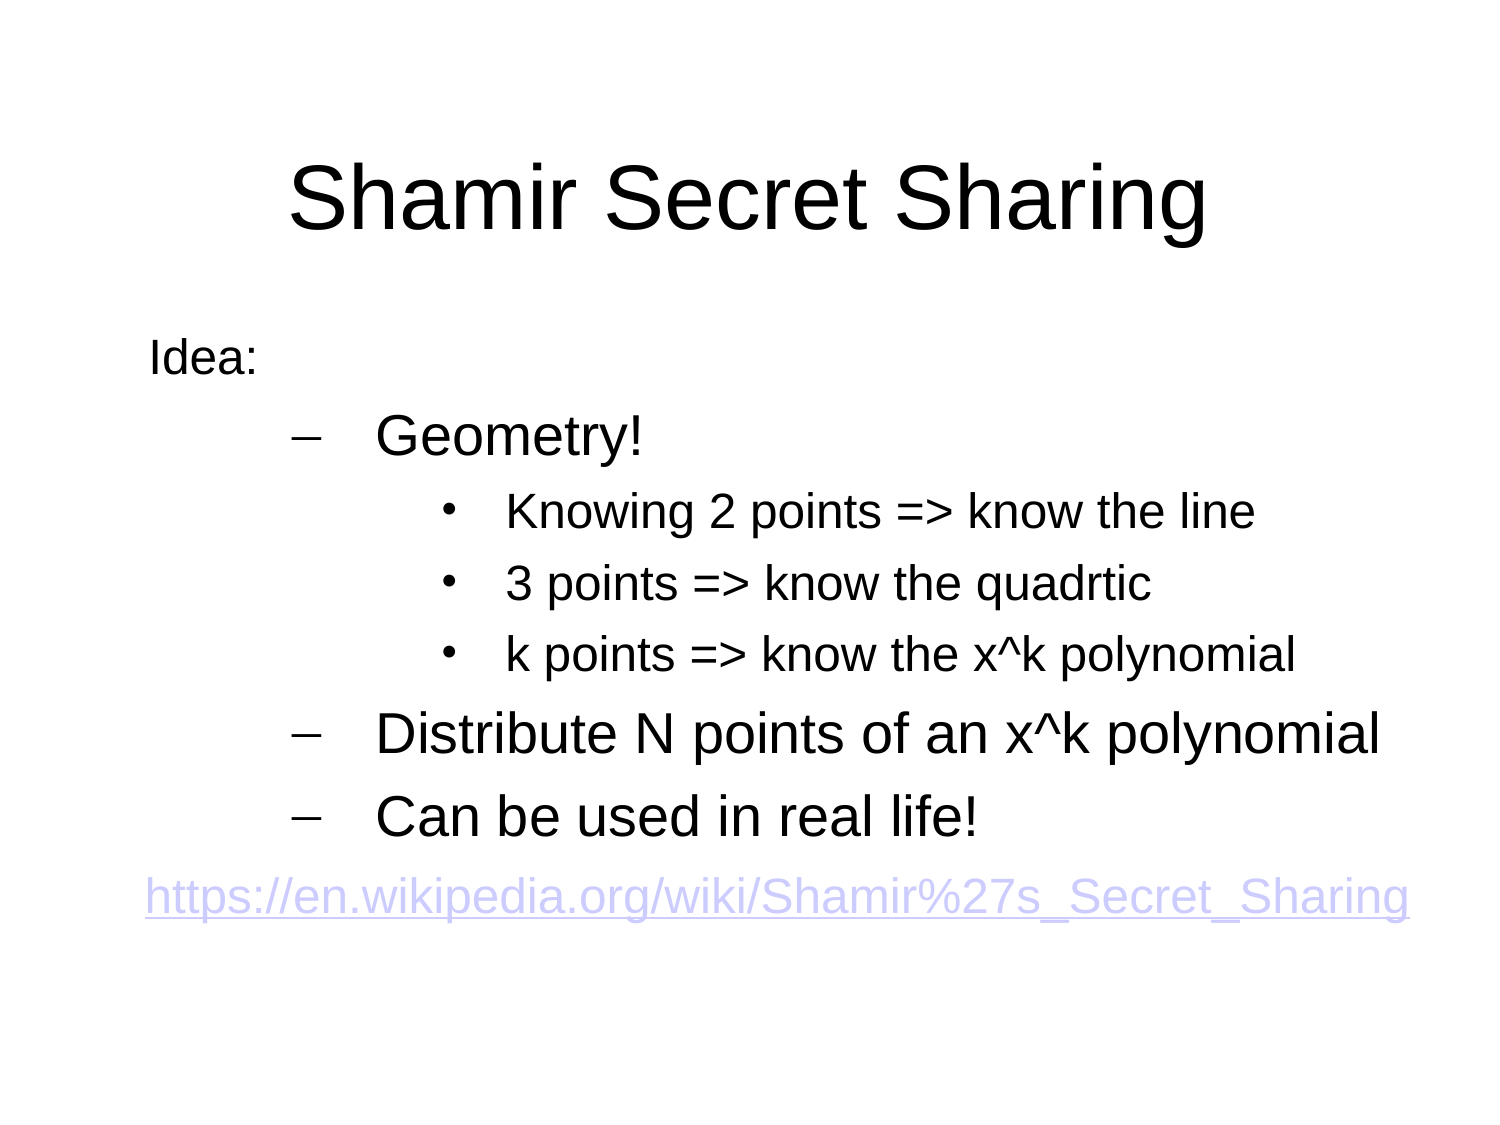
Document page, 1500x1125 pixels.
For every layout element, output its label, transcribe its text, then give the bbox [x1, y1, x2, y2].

title Shamir Secret Sharing [112, 107, 1387, 279]
list Idea: Geometry! Knowing 2 points => know the line 3 points => know the quadrtic k points => know the x^k polynomial Distribute N points of an x^k polynomial Can be used in real life! https://en.wikipedia.org/wiki/Shamir%27s_Secret_Sharing [143, 324, 1418, 984]
